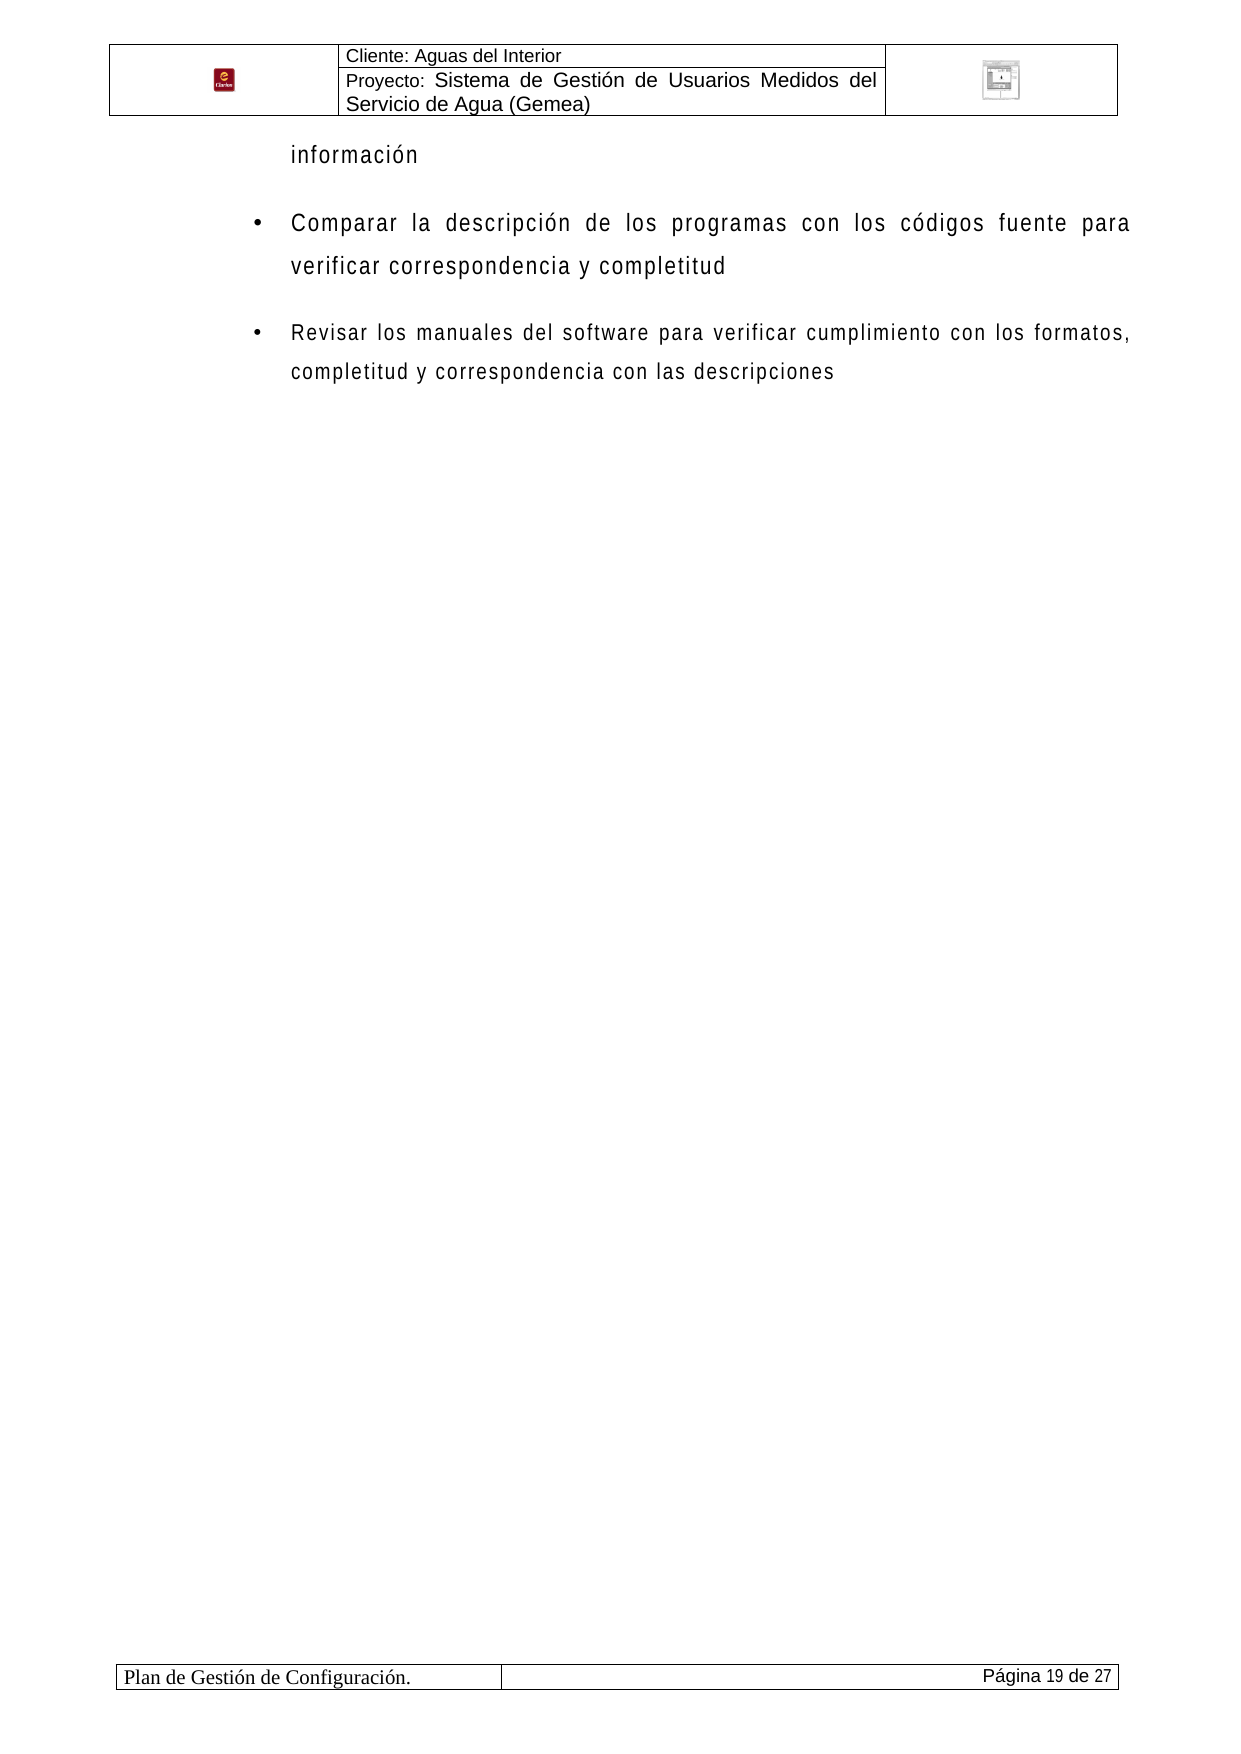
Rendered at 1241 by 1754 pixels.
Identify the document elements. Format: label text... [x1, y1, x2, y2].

list Revisar los manuales del software para verificar cumplimiento con los formatos, completitud y correspondencia con las descripciones [253, 319, 1131, 385]
picture [207, 67, 241, 93]
list Comparar la descripción de los programas con los códigos fuente para verificar correspondencia y completitud [253, 208, 1131, 279]
list información [253, 140, 1131, 168]
